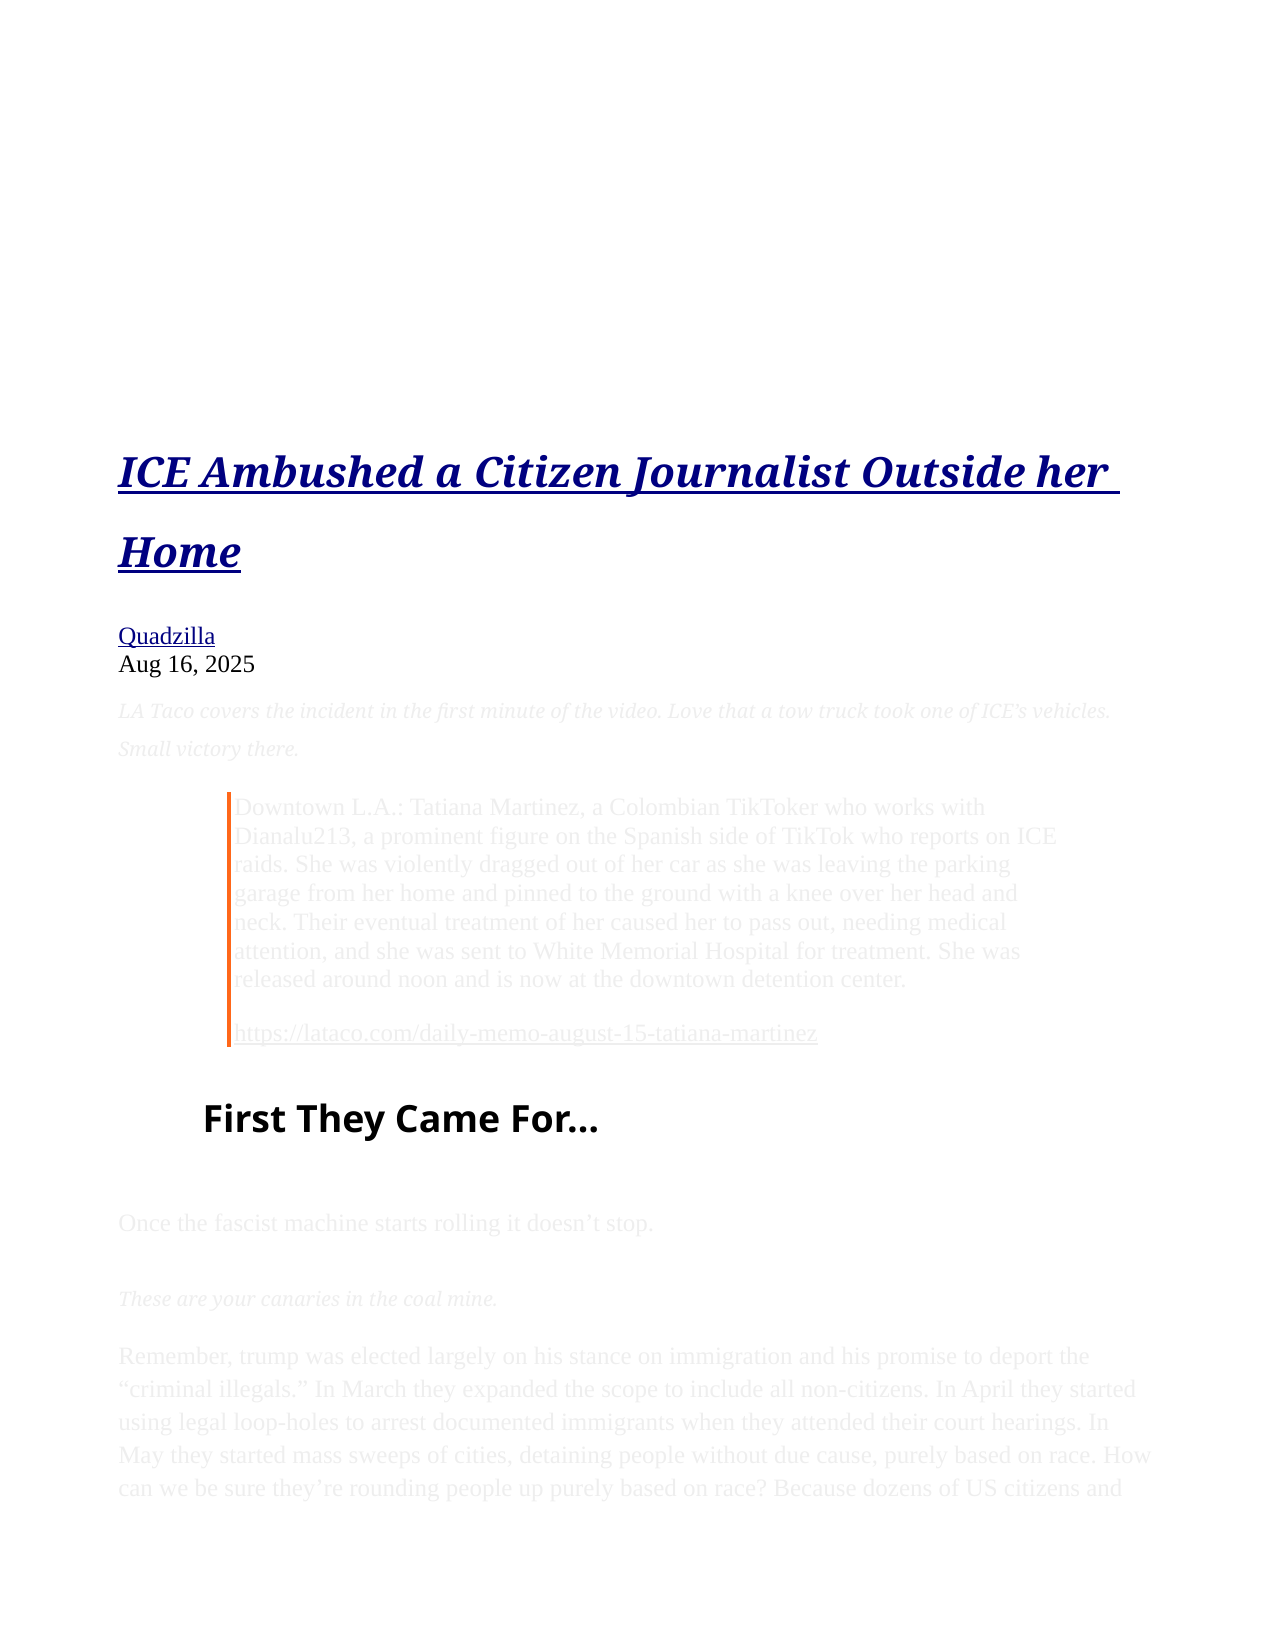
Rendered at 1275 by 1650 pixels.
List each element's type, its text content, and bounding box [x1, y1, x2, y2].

subtitle First They Came For… [202, 1093, 1073, 1144]
text My mission is simple: to provide you with honest, in-depth reporting that isn't afraid to challenge the powerful, even when it's hard. [118, 118, 1157, 180]
text Remember, trump was elected largely on his stance on immigration and his promise to deport the “criminal illegals.” In March they expanded the scope to include all non-citizens. In April they started using legal loop-holes to arrest documented immigrants when they attended their court hearings. In May they started mass sweeps of cities, detaining people without due cause, purely based on race. How can we be sure they’re rounding people up purely based on race? Because dozens of US citizens and [118, 1341, 1157, 1502]
text Aug 16, 2025 [118, 649, 1157, 678]
text Downtown L.A.: Tatiana Martinez, a Colombian TikToker who works with Dianalu213, a prominent figure on the Spanish side of TikTok who reports on ICE raids. She was violently dragged out of her car as she was leaving the parking garage from her home and pinned to the ground with a knee over her head and neck. Their eventual treatment of her caused her to pass out, needing medical attention, and she was sent to White Memorial Hospital for treatment. She was released around noon and is now at the downtown detention center. [231, 792, 1073, 993]
text Once the fascist machine starts rolling it doesn’t stop. [118, 1208, 1157, 1237]
text If you want to support independent media that tells the truth, you can subscribe for free by clicking the "Subscribe" button and hitting "none" when the payment choices pop up. [118, 209, 1157, 271]
text LA Taco covers the incident in the first minute of the video. Love that a tow truck took one of ICE’s vehicles. Small victory there. [118, 697, 1157, 762]
text Quadzilla [118, 621, 1157, 649]
text These are your canaries in the coal mine. [118, 1284, 1157, 1312]
text ICE Ambushed a Citizen Journalist Outside her Home [118, 443, 1157, 579]
text https://lataco.com/daily-memo-august-15-tatiana-martinez [231, 1018, 1073, 1047]
text However, if you can support this work with a paid subscription (monthly or yearly) this helps me by giving me more time to focus on research and writing, and less time worrying about paying for the software and research tools I need to do this work. Either way, thanks for being here. [118, 300, 1157, 395]
